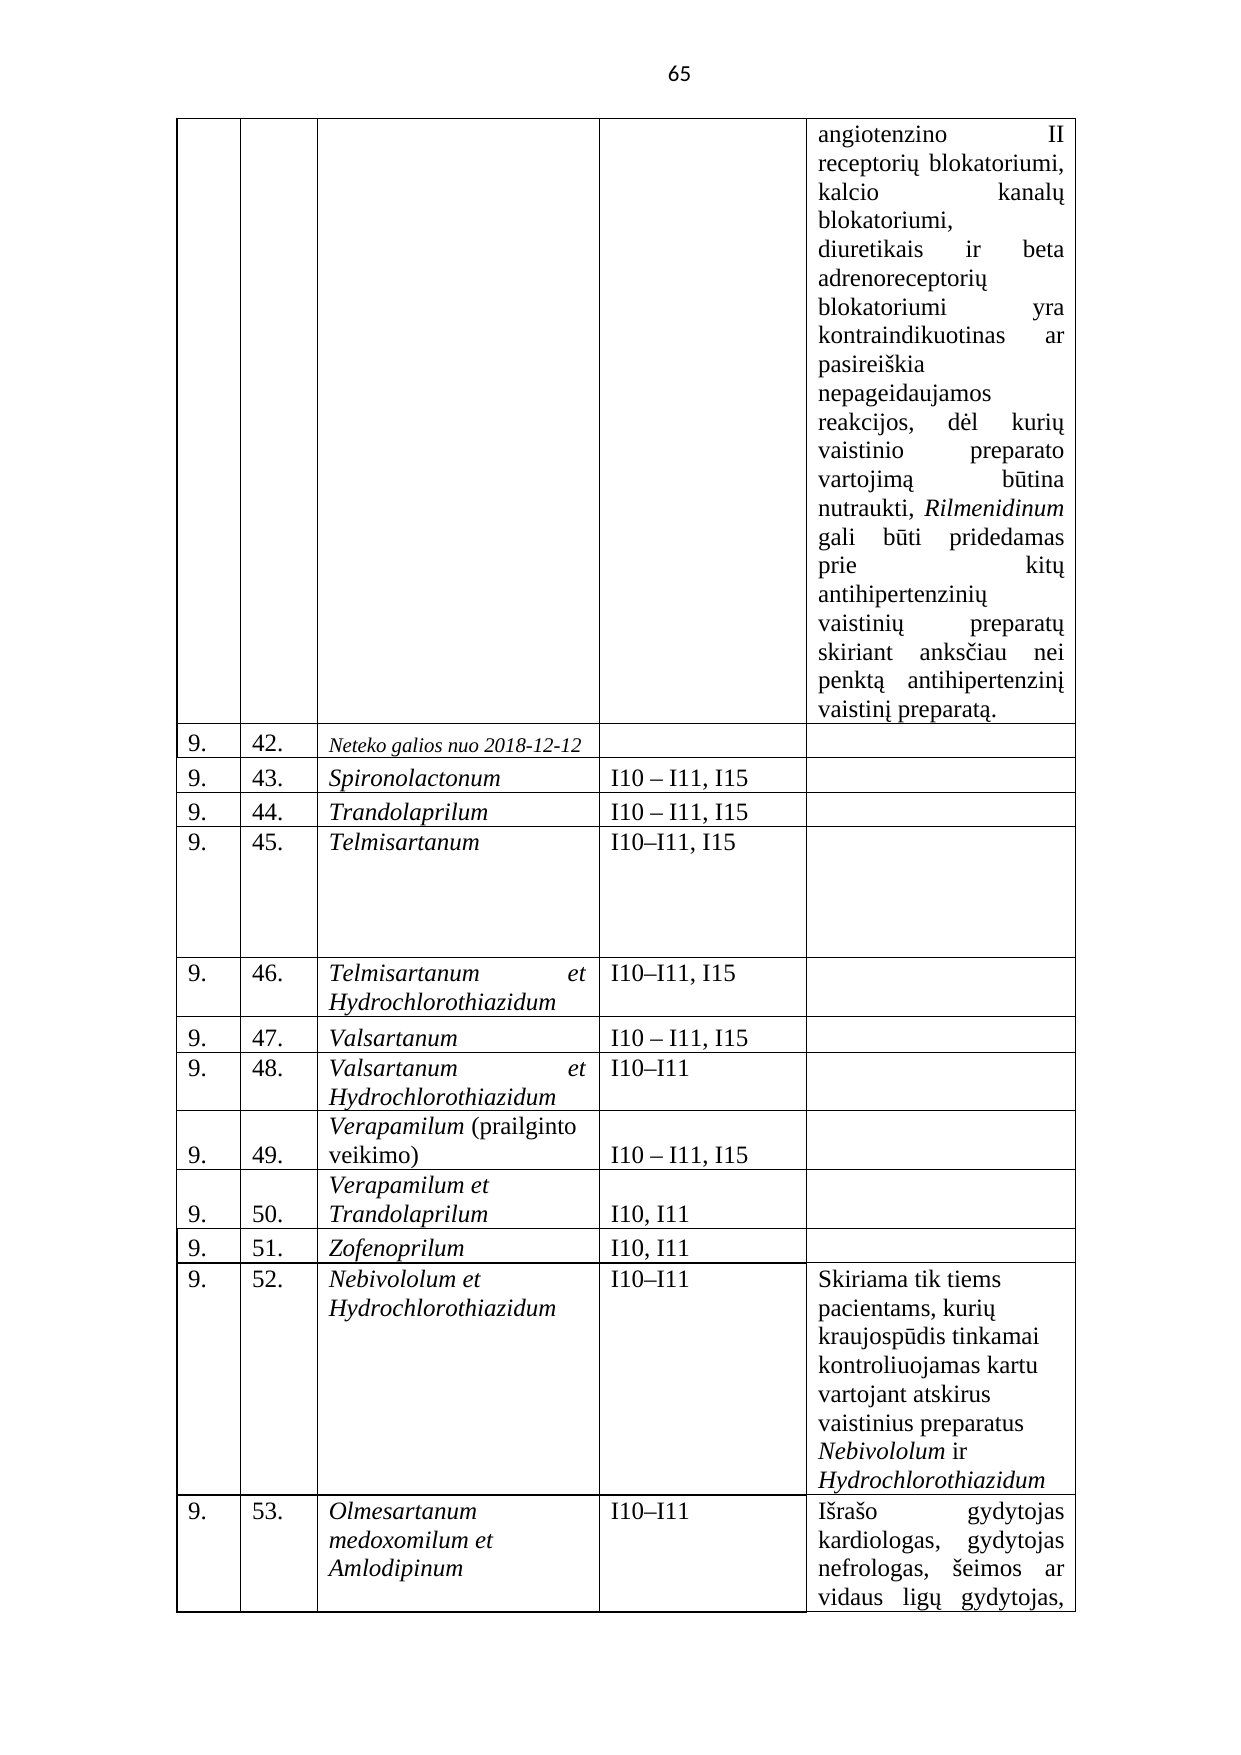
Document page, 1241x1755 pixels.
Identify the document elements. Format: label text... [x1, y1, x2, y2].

table_cell [600, 724, 806, 757]
table_cell Olmesartanum medoxomilum et Amlodipinum [318, 1496, 599, 1611]
table_cell [1085, 1016, 1089, 1052]
table_cell [1100, 826, 1104, 957]
table_cell 50. [241, 1170, 317, 1227]
table_cell I10 – I11, I15 [600, 1111, 806, 1169]
table_cell Valsartanum et Hydrochlorothiazidum [318, 1053, 599, 1110]
table_cell [1085, 826, 1089, 957]
table_cell [1090, 1228, 1094, 1262]
table_cell [1080, 792, 1085, 826]
table_cell [1110, 1169, 1123, 1227]
table_cell [1085, 757, 1089, 792]
table_cell [1090, 1494, 1094, 1611]
table_cell [1104, 792, 1110, 826]
table_cell [1080, 1262, 1085, 1494]
table_cell 51. [241, 1229, 317, 1262]
table_cell [1110, 1228, 1123, 1262]
table_cell [1085, 1110, 1089, 1169]
table_cell [807, 758, 1075, 792]
table_cell I10 – I11, I15 [600, 758, 806, 792]
table_cell [1100, 1016, 1104, 1052]
table_cell [1110, 1494, 1123, 1611]
table_cell 9. [177, 1017, 240, 1052]
table_cell Neteko galios nuo 2018-12-12 [318, 724, 599, 757]
table_cell [1076, 757, 1080, 792]
table_cell [1090, 723, 1094, 757]
table_cell 9. [177, 827, 240, 957]
table_cell [807, 1229, 1075, 1262]
table_cell [1076, 723, 1080, 757]
table_cell [1104, 1110, 1110, 1169]
table_cell I10 – I11, I15 [600, 793, 806, 826]
table_cell Telmisartanum [318, 827, 599, 957]
table_cell Verapamilum et Trandolaprilum [318, 1170, 599, 1227]
table_cell 9. [177, 1111, 240, 1169]
table_cell [1110, 118, 1123, 723]
table_cell [1094, 1228, 1099, 1262]
table_cell [1080, 1169, 1085, 1227]
table_cell [1080, 1494, 1085, 1611]
table_cell I10–I11 [600, 1496, 806, 1611]
table_cell [1110, 757, 1123, 792]
table_cell 9. [177, 793, 240, 826]
table_cell [1076, 792, 1080, 826]
table_cell [1076, 1169, 1080, 1227]
table_cell [1085, 957, 1089, 1016]
table_cell [1076, 118, 1080, 723]
table_cell [1080, 1110, 1085, 1169]
table_cell [241, 119, 317, 723]
table_cell [1110, 957, 1123, 1016]
table_cell I10–I11 [600, 1053, 806, 1110]
table_cell [1094, 826, 1099, 957]
table_cell [1090, 757, 1094, 792]
table_cell [1104, 957, 1110, 1016]
table_cell [1100, 1262, 1104, 1494]
table_cell 48. [241, 1053, 317, 1110]
table_cell [807, 1111, 1075, 1169]
table_cell [1076, 1016, 1080, 1052]
table_cell [1080, 1052, 1085, 1110]
table_cell [1085, 792, 1089, 826]
table_cell [1076, 1228, 1080, 1262]
table_cell [1094, 1110, 1099, 1169]
table_cell [807, 793, 1075, 826]
table_cell angiotenzino II receptorių blokatoriumi, kalcio kanalų blokatoriumi, diuretikais ir beta adrenoreceptorių blokatoriumi yra kontraindikuotinas ar pasireiškia nepageidaujamos reakcijos, dėl kurių vaistinio preparato vartojimą būtina nutraukti, Rilmenidinum gali būti pridedamas prie kitų antihipertenzinių vaistinių preparatų skiriant anksčiau nei penktą antihipertenzinį vaistinį preparatą. [807, 119, 1075, 723]
table_cell [1104, 1016, 1110, 1052]
table_cell [1104, 1052, 1110, 1110]
table_cell [1094, 1494, 1099, 1611]
table_cell [1100, 1052, 1104, 1110]
table_cell Spironolactonum [318, 758, 599, 792]
table_cell [1100, 792, 1104, 826]
table_cell [1090, 1110, 1094, 1169]
table_cell [1104, 1169, 1110, 1227]
table_cell Išrašo gydytojas kardiologas, gydytojas nefrologas, šeimos ar vidaus ligų gydytojas, [807, 1495, 1075, 1611]
table_cell [1080, 118, 1085, 723]
table_cell Skiriama tik tiems pacientams, kurių kraujospūdis tinkamai kontroliuojamas kartu vartojant atskirus vaistinius preparatus Nebivololum ir Hydrochlorothiazidum [807, 1263, 1075, 1494]
table_cell [1110, 723, 1123, 757]
table_cell 9. [177, 1053, 240, 1110]
table_cell [1080, 957, 1085, 1016]
table_cell [178, 119, 240, 723]
table_cell [1094, 1262, 1099, 1494]
table_cell [1104, 723, 1110, 757]
table_cell [1080, 757, 1085, 792]
table_cell [1085, 1494, 1089, 1611]
table_cell 9. [178, 724, 240, 757]
table_cell Nebivololum et Hydrochlorothiazidum [318, 1264, 599, 1494]
table_cell [1076, 957, 1080, 1016]
table_cell [1085, 723, 1089, 757]
table_cell [1090, 826, 1094, 957]
table_cell [1094, 757, 1099, 792]
table_cell I10–I11, I15 [600, 958, 806, 1016]
table_cell [1090, 1052, 1094, 1110]
table_cell [1110, 826, 1123, 957]
table_cell 47. [241, 1017, 317, 1052]
table_cell [1080, 723, 1085, 757]
table_cell [807, 1017, 1075, 1052]
table_cell [1090, 1016, 1094, 1052]
table_cell Zofenoprilum [318, 1229, 599, 1262]
table_cell [1110, 792, 1123, 826]
table_cell [1076, 1052, 1080, 1110]
table_cell [1104, 1262, 1110, 1494]
table_cell [807, 958, 1075, 1016]
table_cell 9. [177, 958, 240, 1016]
table_cell [1085, 118, 1089, 723]
table_cell [1090, 1169, 1094, 1227]
table_cell [1094, 1169, 1099, 1227]
table_cell Verapamilum (prailginto veikimo) [318, 1111, 599, 1169]
table_cell [1090, 1262, 1094, 1494]
table_cell [1100, 118, 1104, 723]
table_cell [1090, 118, 1094, 723]
table_cell 43. [241, 758, 317, 792]
table_cell Valsartanum [318, 1017, 599, 1052]
table_cell 9. [178, 1264, 240, 1494]
table_cell [807, 1170, 1075, 1227]
table_cell [1085, 1052, 1089, 1110]
table_cell [1094, 1016, 1099, 1052]
table_cell [1076, 826, 1080, 957]
table_cell [1094, 723, 1099, 757]
table_cell [1076, 1494, 1080, 1611]
table_cell [1085, 1228, 1089, 1262]
table_cell I10–I11, I15 [600, 827, 806, 957]
table_cell I10, I11 [600, 1229, 806, 1262]
table_cell 42. [241, 724, 317, 757]
table_cell [1100, 757, 1104, 792]
table_cell [807, 724, 1075, 757]
table_cell [1080, 826, 1085, 957]
table_cell Telmisartanum et Hydrochlorothiazidum [318, 958, 599, 1016]
table_cell [1100, 957, 1104, 1016]
table_cell [1094, 957, 1099, 1016]
table_cell [1085, 1169, 1089, 1227]
table_cell 9. [177, 1170, 240, 1227]
table_cell [1110, 1110, 1123, 1169]
table_cell [1100, 1228, 1104, 1262]
table_cell [1080, 1016, 1085, 1052]
table_cell [1094, 118, 1099, 723]
table_cell 9. [177, 758, 240, 792]
table_cell 45. [241, 827, 317, 957]
table_cell 49. [241, 1111, 317, 1169]
table_cell [1110, 1262, 1123, 1494]
table_cell [1080, 1228, 1085, 1262]
table_cell [1094, 1052, 1099, 1110]
table_cell 52. [241, 1264, 317, 1494]
table_cell I10, I11 [600, 1170, 806, 1227]
table_cell [1104, 1494, 1110, 1611]
table_cell [807, 827, 1075, 957]
table_cell [1104, 1228, 1110, 1262]
table_cell Trandolaprilum [318, 793, 599, 826]
table_cell [1110, 1052, 1123, 1110]
table_cell [1104, 118, 1110, 723]
table_cell [1090, 957, 1094, 1016]
table_cell [807, 1053, 1075, 1110]
table_cell [1100, 1494, 1104, 1611]
table_cell [1100, 1169, 1104, 1227]
table_cell [1090, 792, 1094, 826]
table_cell [1076, 1262, 1080, 1494]
table_cell [1104, 826, 1110, 957]
table_cell I10 – I11, I15 [600, 1017, 806, 1052]
table_cell I10–I11 [600, 1264, 806, 1494]
table_cell 9. [178, 1229, 240, 1262]
table_cell 44. [241, 793, 317, 826]
table_cell 53. [241, 1496, 317, 1611]
table_cell [1110, 1016, 1123, 1052]
table_cell [1076, 1110, 1080, 1169]
table_cell [1100, 723, 1104, 757]
table_cell [1085, 1262, 1089, 1494]
table_cell [1100, 1110, 1104, 1169]
table_cell [600, 119, 806, 723]
table_cell [1104, 757, 1110, 792]
table_cell 46. [241, 958, 317, 1016]
table_cell [318, 119, 599, 723]
table_cell 9. [178, 1496, 240, 1611]
table_cell [1094, 792, 1099, 826]
